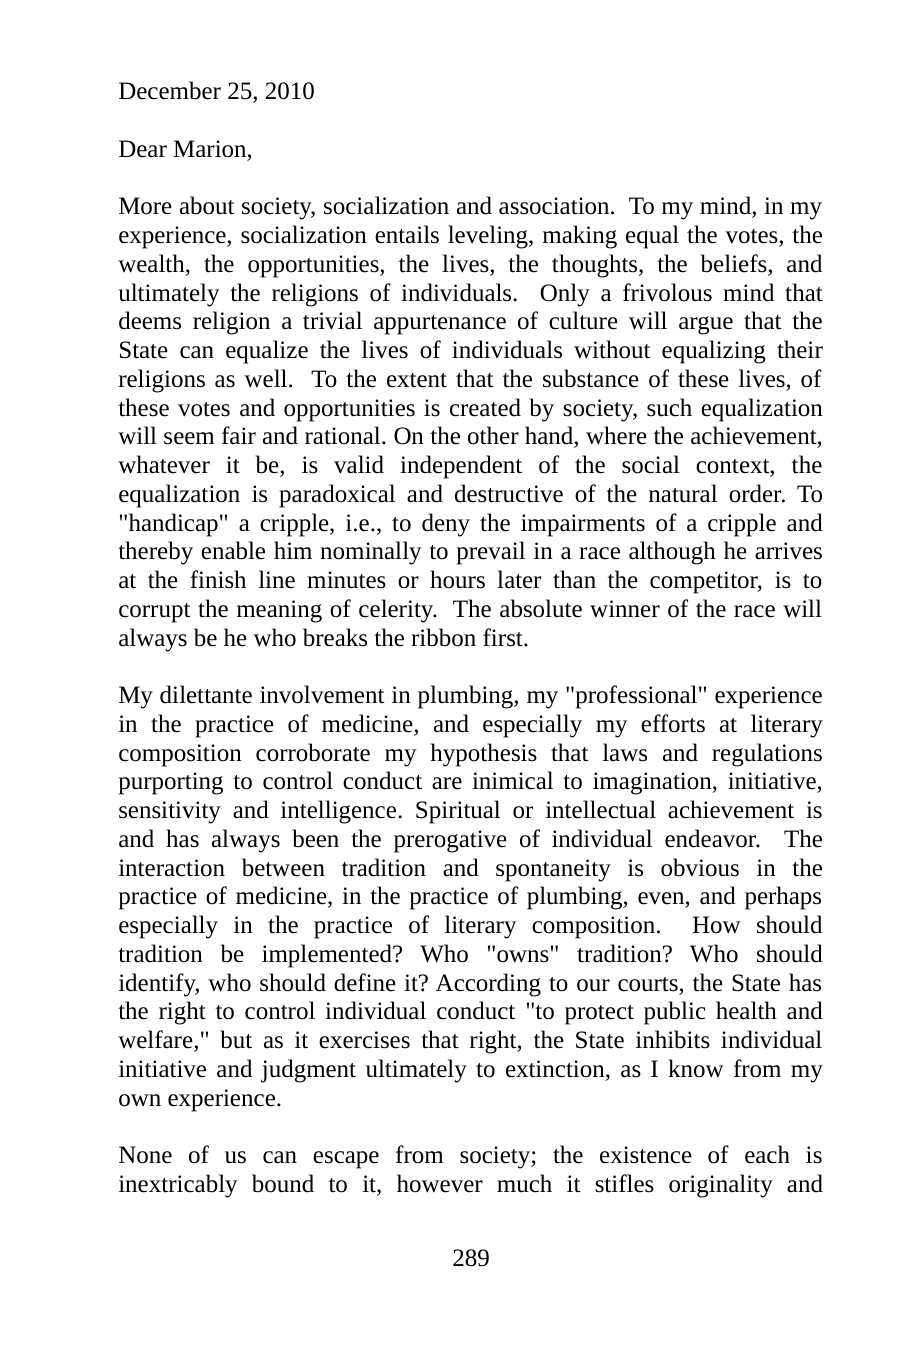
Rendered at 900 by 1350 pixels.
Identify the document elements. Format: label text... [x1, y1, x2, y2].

text None of us can escape from society; the existence of each is inextricably bound to it, however much it stifles originality and [118, 1140, 823, 1198]
text December 25, 2010 [118, 76, 823, 105]
text My dilettante involvement in plumbing, my "professional" experience in the practice of medicine, and especially my efforts at literary composition corroborate my hypothesis that laws and regulations purporting to control conduct are inimical to imagination, initiative, sensitivity and intelligence. Spiritual or intellectual achievement is and has always been the prerogative of individual endeavor. The interaction between tradition and spontaneity is obvious in the practice of medicine, in the practice of plumbing, even, and perhaps especially in the practice of literary composition. How should tradition be implemented? Who "owns" tradition? Who should identify, who should define it? According to our courts, the State has the right to control individual conduct "to protect public health and welfare," but as it exercises that right, the State inhibits individual initiative and judgment ultimately to extinction, as I know from my own experience. [118, 680, 823, 1111]
text Dear Marion, [118, 134, 823, 163]
text More about society, socialization and association. To my mind, in my experience, socialization entails leveling, making equal the votes, the wealth, the opportunities, the lives, the thoughts, the beliefs, and ultimately the religions of individuals. Only a frivolous mind that deems religion a trivial appurtenance of culture will argue that the State can equalize the lives of individuals without equalizing their religions as well. To the extent that the substance of these lives, of these votes and opportunities is created by society, such equalization will seem fair and rational. On the other hand, where the achievement, whatever it be, is valid independent of the social context, the equalization is paradoxical and destructive of the natural order. To "handicap" a cripple, i.e., to deny the impairments of a cripple and thereby enable him nominally to prevail in a race although he arrives at the finish line minutes or hours later than the competitor, is to corrupt the meaning of celerity. The absolute winner of the race will always be he who breaks the ribbon first. [118, 191, 823, 651]
